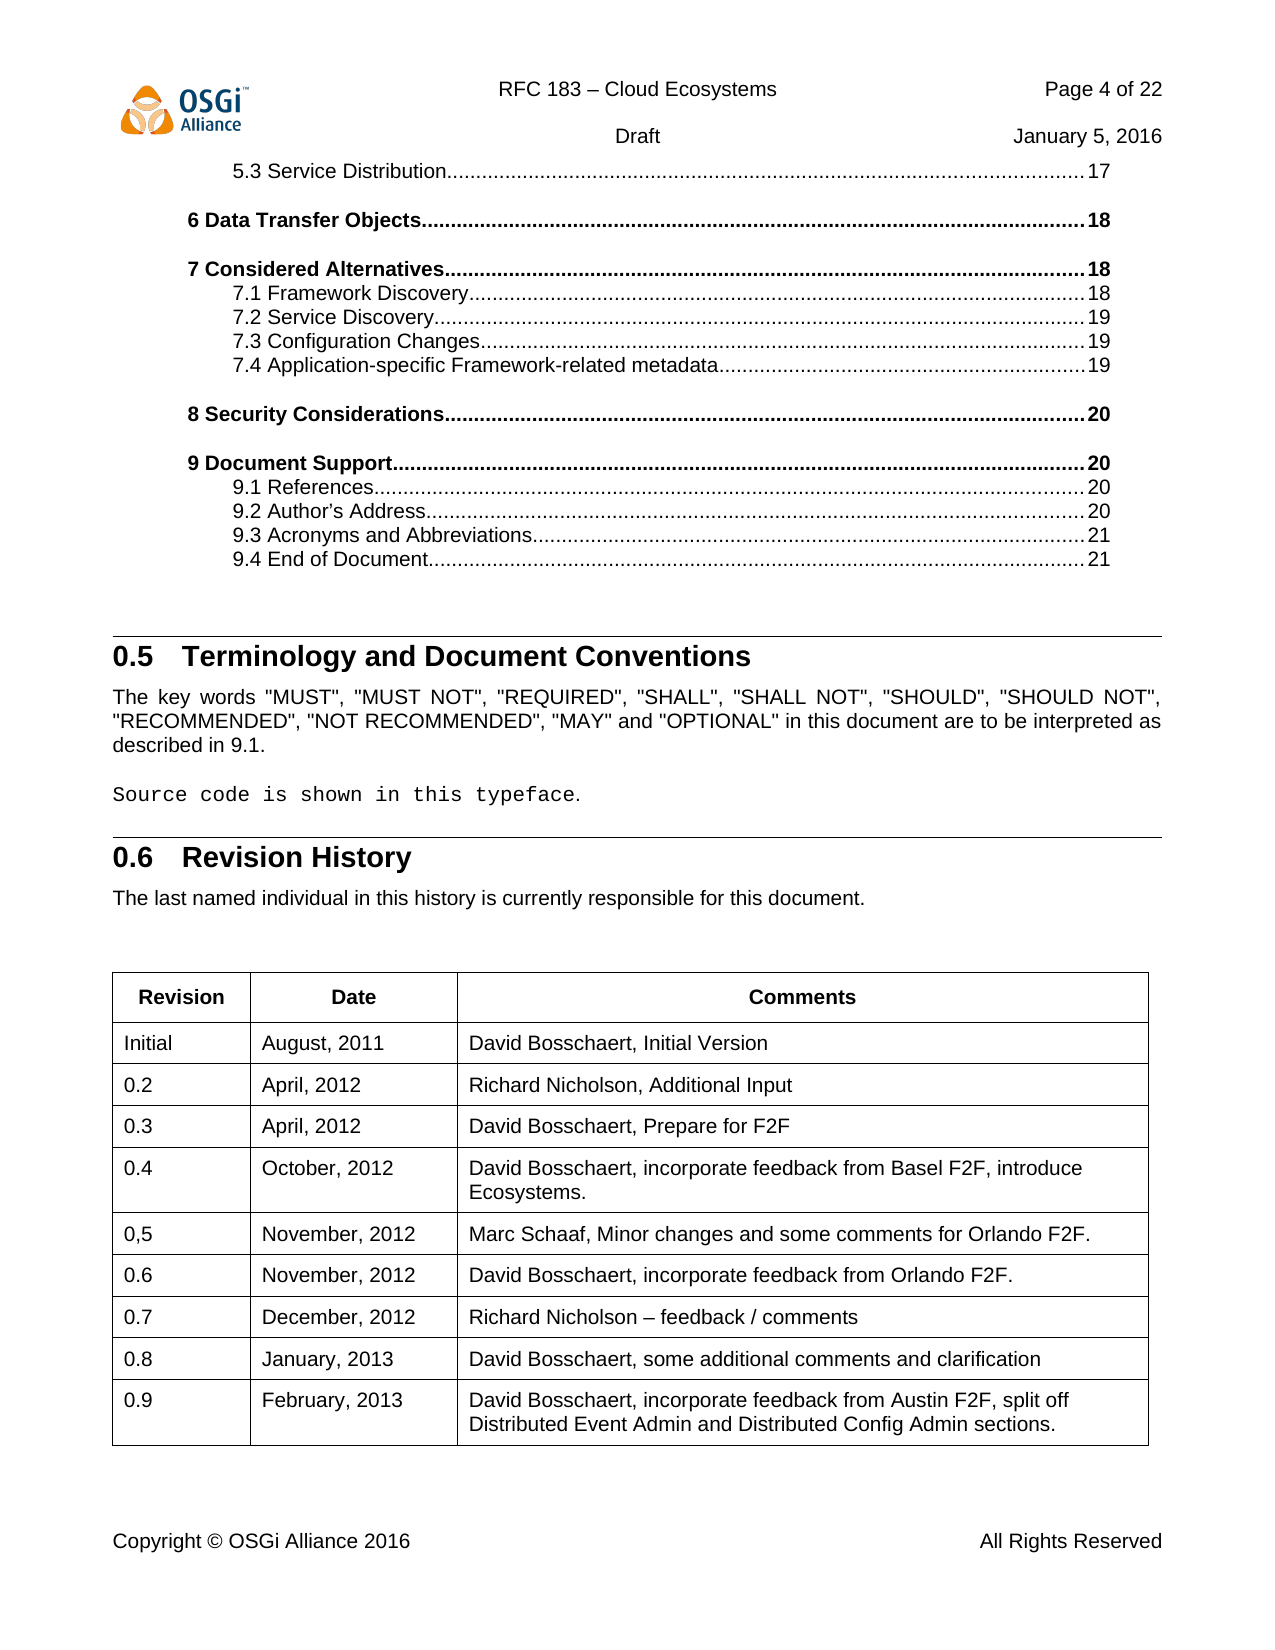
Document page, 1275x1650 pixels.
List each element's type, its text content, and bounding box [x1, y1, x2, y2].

text 9.2 Author’s Address 20 [232, 498, 1162, 522]
table_cell 0.9 [113, 1380, 250, 1444]
table_header Revision [113, 973, 250, 1022]
table_header Date [251, 973, 457, 1022]
text 7 Considered Alternatives 18 [187, 257, 1162, 281]
table_cell 0.4 [113, 1148, 250, 1212]
table_cell David Bosschaert, some additional comments and clarification [458, 1338, 1148, 1379]
text 7.1 Framework Discovery 18 [232, 281, 1162, 305]
table_cell David Bosschaert, incorporate feedback from Orlando F2F. [458, 1255, 1148, 1296]
table_cell Richard Nicholson, Additional Input [458, 1064, 1148, 1105]
table_cell David Bosschaert, Initial Version [458, 1023, 1148, 1063]
text 9.4 End of Document 21 [232, 546, 1162, 570]
table_cell April, 2012 [251, 1106, 457, 1147]
text 7.3 Configuration Changes 19 [232, 329, 1162, 353]
text 9.3 Acronyms and Abbreviations 21 [232, 522, 1162, 546]
table_cell Initial [113, 1023, 250, 1063]
table_cell December, 2012 [251, 1297, 457, 1337]
table_cell February, 2013 [251, 1380, 457, 1444]
table_cell David Bosschaert, Prepare for F2F [458, 1106, 1148, 1147]
table_header Comments [458, 973, 1148, 1022]
table_cell 0.8 [113, 1338, 250, 1379]
table_cell 0.7 [113, 1297, 250, 1337]
table_cell April, 2012 [251, 1064, 457, 1105]
text The last named individual in this history is currently responsible for this document. [112, 886, 1162, 910]
table_cell Marc Schaaf, Minor changes and some comments for Orlando F2F. [458, 1213, 1148, 1254]
text Source code is shown in this typeface. [112, 782, 1162, 808]
text The key words "MUST", "MUST NOT", "REQUIRED", "SHALL", "SHALL NOT", "SHOULD", "SHOULD NOT", "RECOMMENDED", "NOT RECOMMENDED", "MAY" and "OPTIONAL" in this document are to be interpreted as described in 1. [112, 685, 1162, 757]
table_cell January, 2013 [251, 1338, 457, 1379]
text 5.3 Service Distribution 17 [232, 159, 1162, 183]
text 9 Document Support 20 [187, 451, 1162, 474]
table_cell 0.2 [113, 1064, 250, 1105]
table_cell Richard Nicholson – feedback / comments [458, 1297, 1148, 1337]
subtitle Terminology and Document Conventions [112, 637, 1162, 673]
table_cell 0.3 [113, 1106, 250, 1147]
text 9.1 References 20 [232, 474, 1162, 498]
text 8 Security Considerations 20 [187, 402, 1162, 426]
table_cell David Bosschaert, incorporate feedback from Basel F2F, introduce Ecosystems. [458, 1148, 1148, 1212]
text 6 Data Transfer Objects 18 [187, 208, 1162, 232]
picture [113, 78, 257, 142]
table_cell 0,5 [113, 1213, 250, 1254]
table_cell November, 2012 [251, 1213, 457, 1254]
table_cell David Bosschaert, incorporate feedback from Austin F2F, split off Distributed Event Admin and Distributed Config Admin sections. [458, 1380, 1148, 1444]
table_cell October, 2012 [251, 1148, 457, 1212]
table_cell August, 2011 [251, 1023, 457, 1063]
text 7.2 Service Discovery 19 [232, 305, 1162, 329]
table_cell 0.6 [113, 1255, 250, 1296]
table_cell November, 2012 [251, 1255, 457, 1296]
text 7.4 Application-specific Framework-related metadata 19 [232, 353, 1162, 377]
subtitle Revision History [112, 838, 1162, 874]
